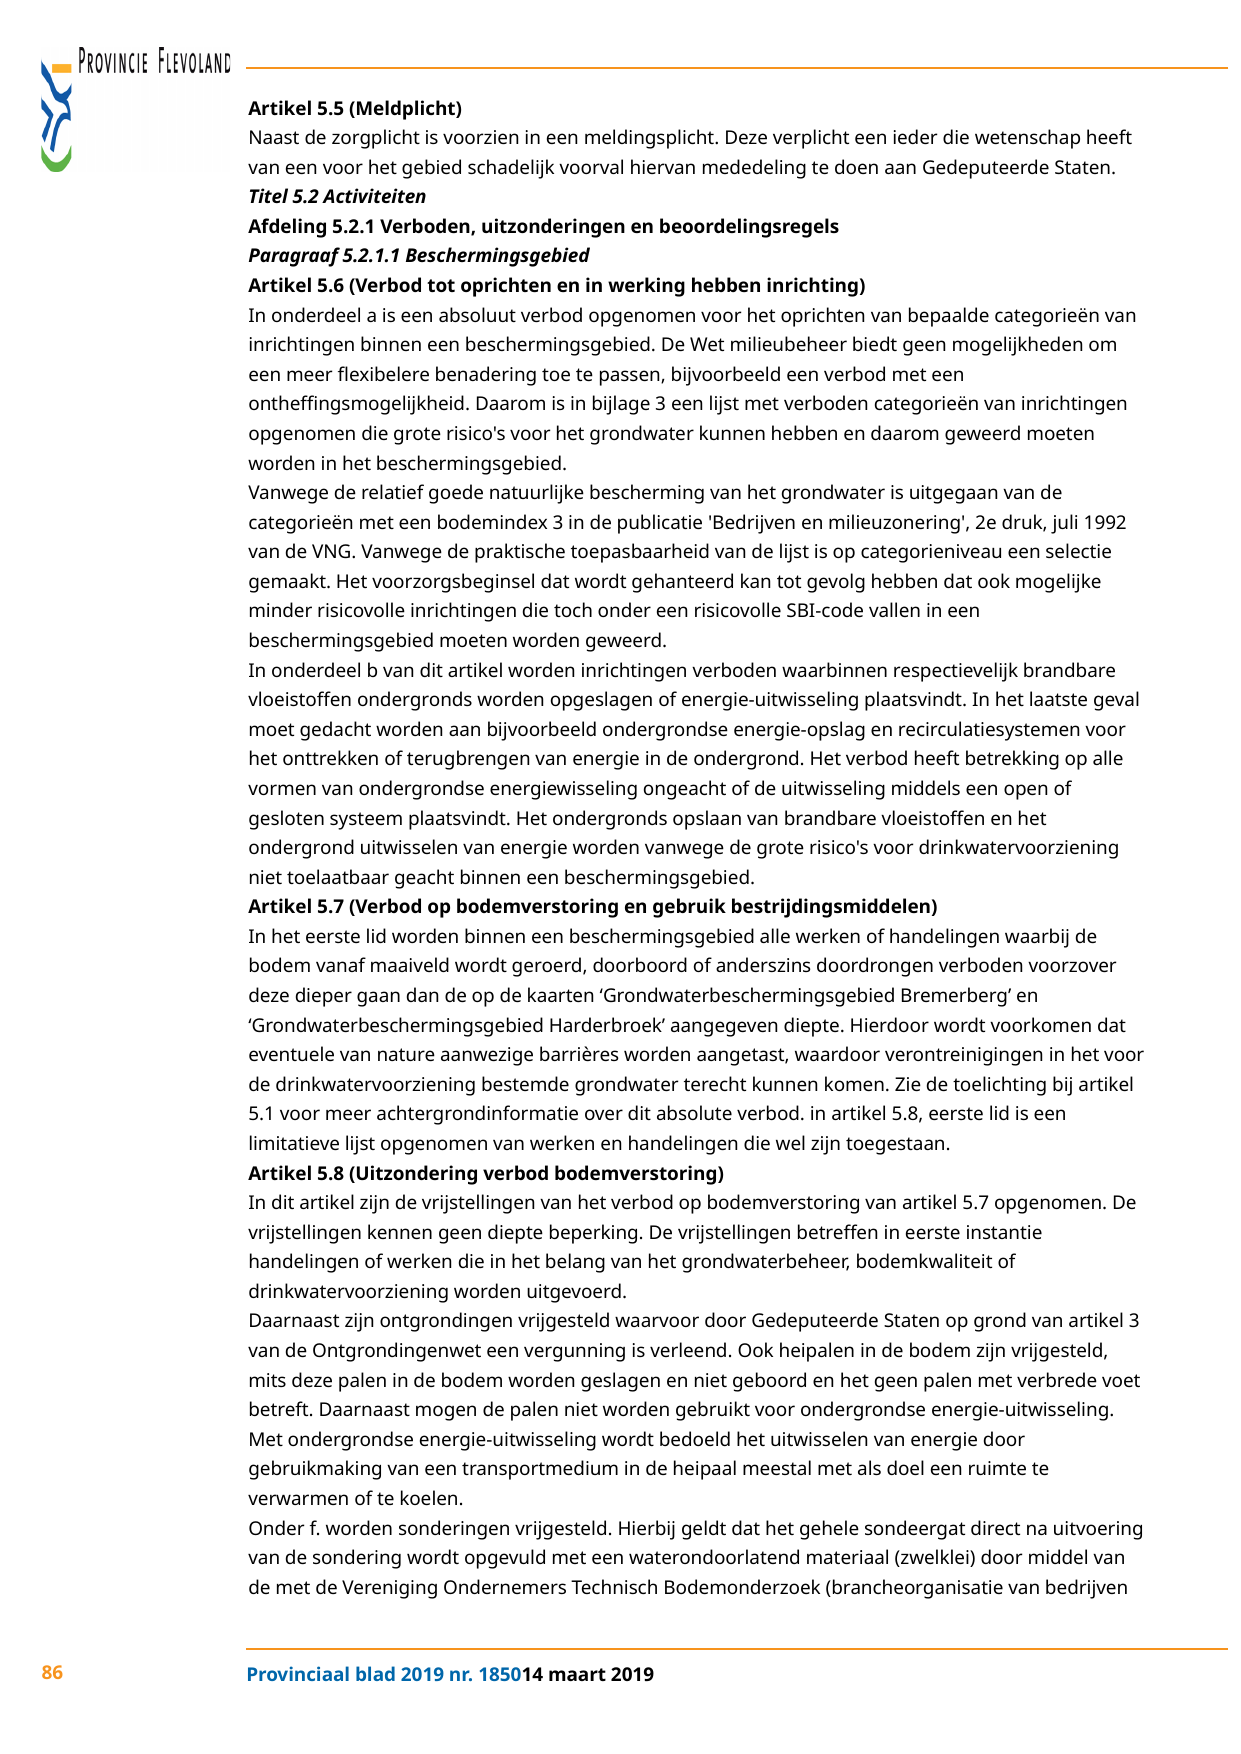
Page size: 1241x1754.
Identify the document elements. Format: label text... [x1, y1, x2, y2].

text In dit artikel zijn de vrijstellingen van het verbod op bodemverstoring van artikel 5.7 opgenomen. De vrijstellingen kennen geen diepte beperking. De vrijstellingen betreffen in eerste instantie handelingen of werken die in het belang van het grondwaterbeheer, bodemkwaliteit of drinkwatervoorziening worden uitgevoerd. [248, 1189, 1152, 1304]
text In onderdeel b van dit artikel worden inrichtingen verboden waarbinnen respectievelijk brandbare vloeistoffen ondergronds worden opgeslagen of energie-uitwisseling plaatsvindt. In het laatste geval moet gedacht worden aan bijvoorbeeld ondergrondse energie-opslag en recirculatiesystemen voor het onttrekken of terugbrengen van energie in de ondergrond. Het verbod heeft betrekking op alle vormen van ondergrondse energiewisseling ongeacht of de uitwisseling middels een open of gesloten systeem plaatsvindt. Het ondergronds opslaan van brandbare vloeistoffen en het ondergrond uitwisselen van energie worden vanwege de grote risico's voor drinkwatervoorziening niet toelaatbaar geacht binnen een beschermingsgebied. [248, 657, 1152, 890]
picture [41, 47, 231, 172]
text In onderdeel a is een absoluut verbod opgenomen voor het oprichten van bepaalde categorieën van inrichtingen binnen een beschermingsgebied. De Wet milieubeheer biedt geen mogelijkheden om een meer flexibelere benadering toe te passen, bijvoorbeeld een verbod met een ontheffingsmogelijkheid. Daarom is in bijlage 3 een lijst met verboden categorieën van inrichtingen opgenomen die grote risico's voor het grondwater kunnen hebben en daarom geweerd moeten worden in het beschermingsgebied. [248, 302, 1152, 476]
text Titel 5.2 Activiteiten [248, 183, 1152, 209]
text Artikel 5.7 (Verbod op bodemverstoring en gebruik bestrijdingsmiddelen) [248, 893, 1152, 919]
text Paragraaf 5.2.1.1 Beschermingsgebied [248, 243, 1152, 268]
text Vanwege de relatief goede natuurlijke bescherming van het grondwater is uitgegaan van de categorieën met een bodemindex 3 in de publicatie 'Bedrijven en milieuzonering', 2e druk, juli 1992 van de VNG. Vanwege de praktische toepasbaarheid van de lijst is op categorieniveau een selectie gemaakt. Het voorzorgsbeginsel dat wordt gehanteerd kan tot gevolg hebben dat ook mogelijke minder risicovolle inrichtingen die toch onder een risicovolle SBI-code vallen in een beschermingsgebied moeten worden geweerd. [248, 479, 1152, 653]
text Artikel 5.6 (Verbod tot oprichten en in werking hebben inrichting) [248, 272, 1152, 298]
text Afdeling 5.2.1 Verboden, uitzonderingen en beoordelingsregels [248, 213, 1152, 239]
text Onder f. worden sonderingen vrijgesteld. Hierbij geldt dat het gehele sondeergat direct na uitvoering van de sondering wordt opgevuld met een waterondoorlatend materiaal (zwelklei) door middel van de met de Vereniging Ondernemers Technisch Bodemonderzoek (brancheorganisatie van bedrijven [248, 1515, 1152, 1600]
text Daarnaast zijn ontgrondingen vrijgesteld waarvoor door Gedeputeerde Staten op grond van artikel 3 van de Ontgrondingenwet een vergunning is verleend. Ook heipalen in de bodem zijn vrijgesteld, mits deze palen in de bodem worden geslagen en niet geboord en het geen palen met verbrede voet betreft. Daarnaast mogen de palen niet worden gebruikt voor ondergrondse energie-uitwisseling. Met ondergrondse energie-uitwisseling wordt bedoeld het uitwisselen van energie door gebruikmaking van een transportmedium in de heipaal meestal met als doel een ruimte te verwarmen of te koelen. [248, 1308, 1152, 1511]
text In het eerste lid worden binnen een beschermingsgebied alle werken of handelingen waarbij de bodem vanaf maaiveld wordt geroerd, doorboord of anderszins doordrongen verboden voorzover deze dieper gaan dan de op de kaarten ‘Grondwaterbeschermingsgebied Bremerberg’ en ‘Grondwaterbeschermingsgebied Harderbroek’ aangegeven diepte. Hierdoor wordt voorkomen dat eventuele van nature aanwezige barrières worden aangetast, waardoor verontreinigingen in het voor de drinkwatervoorziening bestemde grondwater terecht kunnen komen. Zie de toelichting bij artikel 5.1 voor meer achtergrondinformatie over dit absolute verbod. in artikel 5.8, eerste lid is een limitatieve lijst opgenomen van werken en handelingen die wel zijn toegestaan. [248, 923, 1152, 1156]
text Artikel 5.5 (Meldplicht) [248, 95, 1152, 121]
text Artikel 5.8 (Uitzondering verbod bodemverstoring) [248, 1160, 1152, 1186]
text Naast de zorgplicht is voorzien in een meldingsplicht. Deze verplicht een ieder die wetenschap heeft van een voor het gebied schadelijk voorval hiervan mededeling te doen aan Gedeputeerde Staten. [248, 124, 1152, 180]
